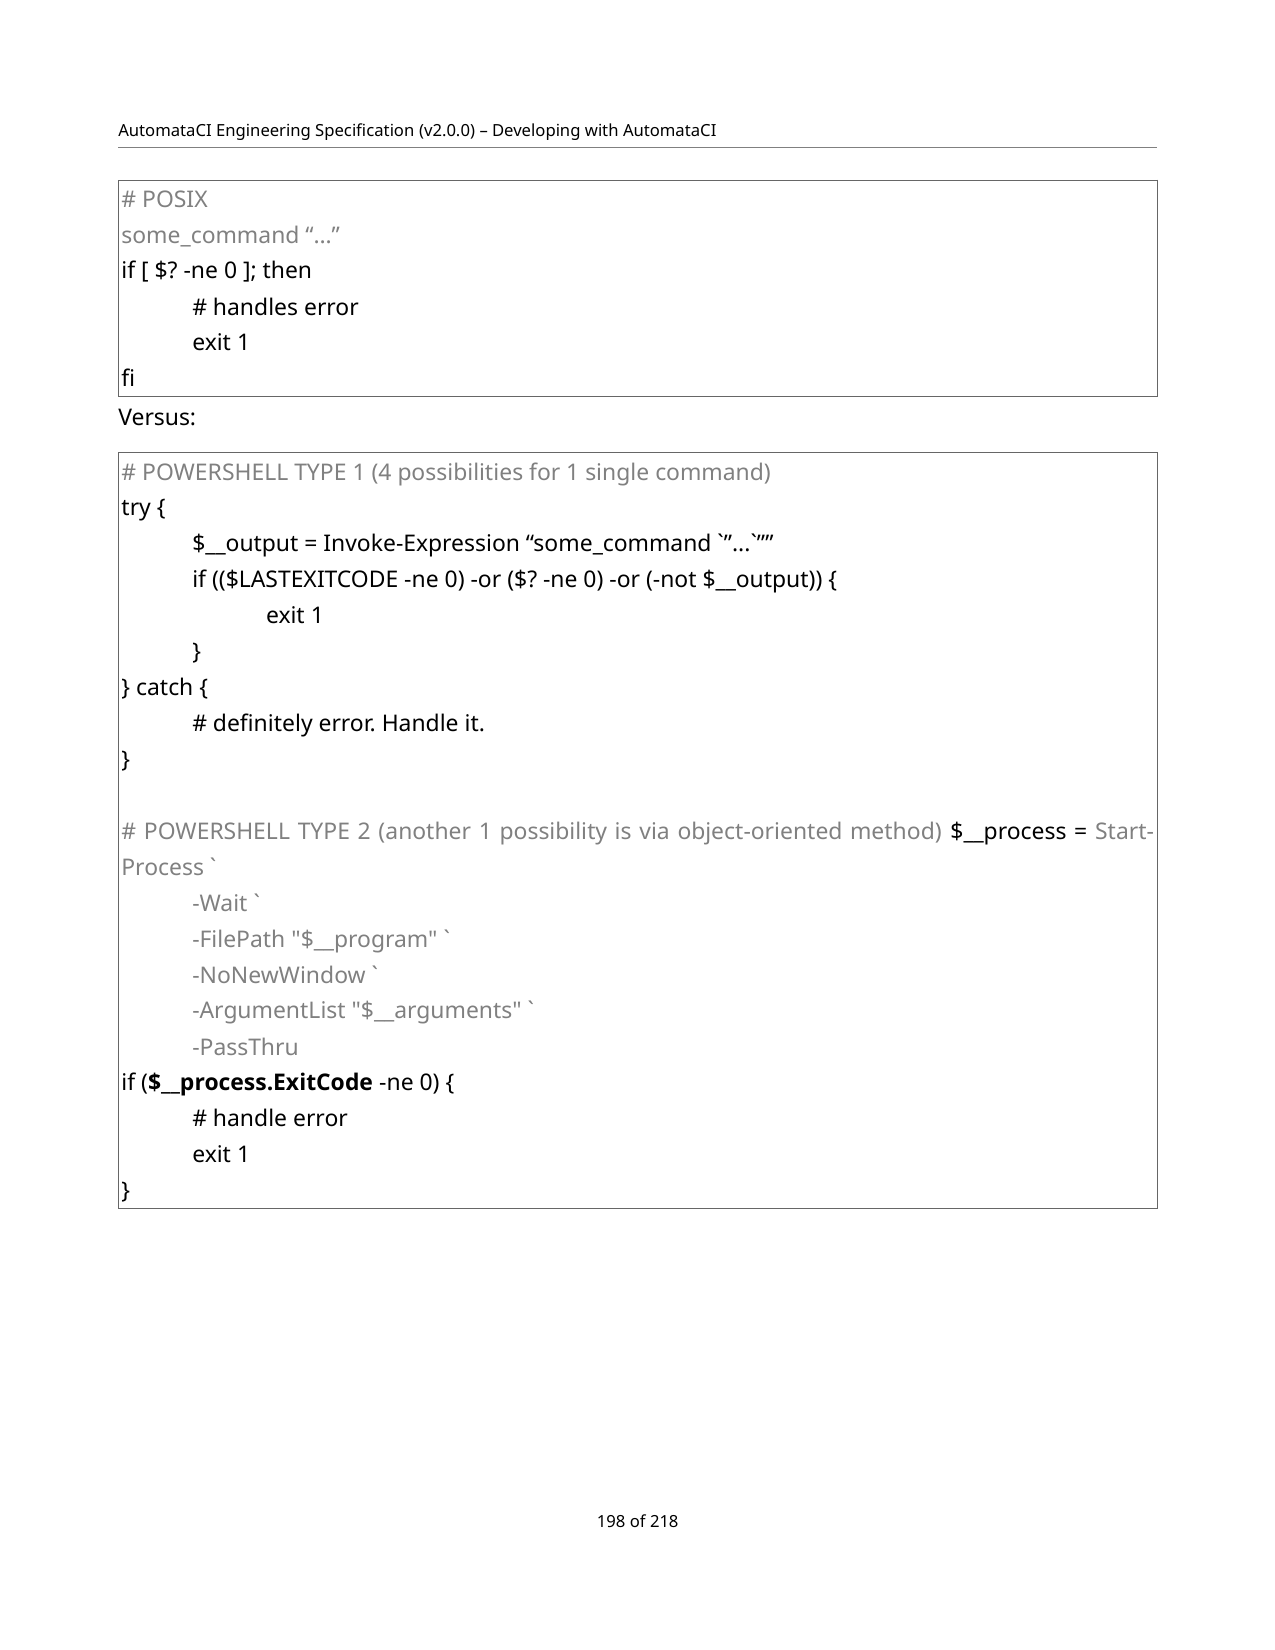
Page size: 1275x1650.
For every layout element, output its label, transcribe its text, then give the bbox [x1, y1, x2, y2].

text } [119, 1171, 1157, 1208]
text Versus: [118, 401, 1157, 433]
text # handles error [119, 287, 1157, 322]
text if ($__process.ExitCode -ne 0) { [119, 1063, 1157, 1098]
text } catch { [119, 668, 1157, 702]
text # POWERSHELL TYPE 2 (another 1 possibility is via object-oriented method) $__process = Start-Process ` [119, 812, 1157, 882]
text some_command “…” [119, 215, 1157, 250]
text exit 1 [119, 1135, 1157, 1169]
text exit 1 [119, 596, 1157, 630]
text -FilePath "$__program" ` [119, 919, 1157, 954]
text # definitely error. Handle it. [119, 704, 1157, 738]
text exit 1 [119, 323, 1157, 358]
text $__output = Invoke-Expression “some_command `”...`”” [119, 524, 1157, 558]
text if [ $? -ne 0 ]; then [119, 251, 1157, 286]
text if (($LASTEXITCODE -ne 0) -or ($? -ne 0) -or (-not $__output)) { [119, 560, 1157, 594]
text # POSIX [119, 181, 1157, 214]
text -Wait ` [119, 883, 1157, 918]
text -NoNewWindow ` [119, 955, 1157, 990]
text -ArgumentList "$__arguments" ` [119, 991, 1157, 1026]
text try { [119, 488, 1157, 523]
text -PassThru [119, 1027, 1157, 1062]
text # POWERSHELL TYPE 1 (4 possibilities for 1 single command) [119, 453, 1157, 487]
text } [119, 632, 1157, 666]
text # handle error [119, 1099, 1157, 1133]
text fi [119, 359, 1157, 396]
text } [119, 740, 1157, 774]
